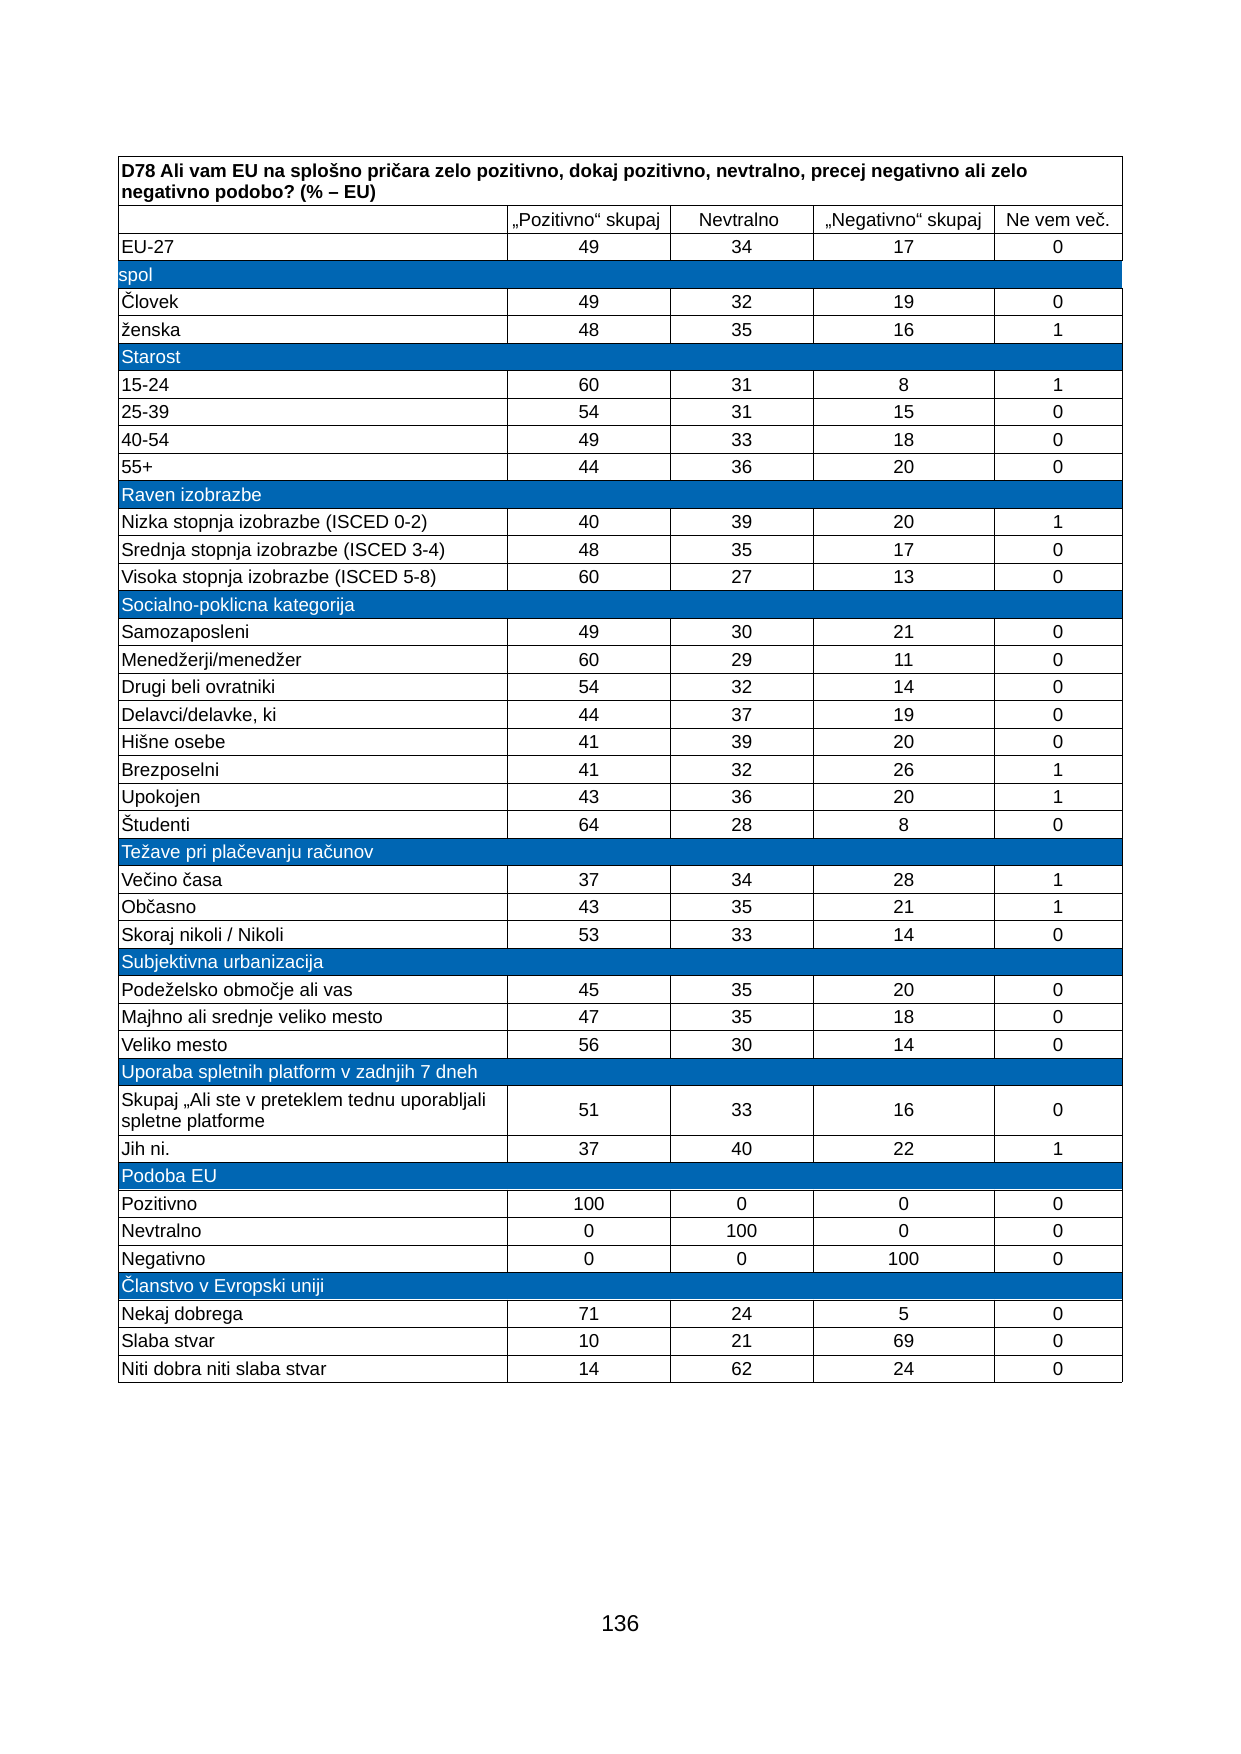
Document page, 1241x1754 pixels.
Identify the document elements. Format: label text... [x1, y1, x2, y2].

table_cell 0 [995, 921, 1122, 948]
table_cell Niti dobra niti slaba stvar [119, 1356, 507, 1382]
table_cell Veliko mesto [119, 1031, 507, 1058]
table_cell 14 [814, 674, 994, 700]
table_cell 20 [814, 784, 994, 810]
table_cell 0 [995, 646, 1122, 673]
table_cell 19 [814, 701, 994, 728]
table_cell „Negativno“ skupaj [814, 206, 994, 233]
table_cell 33 [671, 426, 813, 453]
table_cell 36 [671, 454, 813, 480]
table_cell Brezposelni [119, 756, 507, 783]
table_cell 35 [671, 1004, 813, 1030]
table_cell 0 [508, 1218, 670, 1244]
table_cell 1 [995, 371, 1122, 398]
table_cell ženska [119, 316, 507, 343]
table_cell 100 [671, 1218, 813, 1244]
table_cell Nevtralno [119, 1218, 507, 1244]
table_cell 32 [671, 674, 813, 700]
table_cell 0 [508, 1246, 670, 1272]
table_cell Upokojen [119, 784, 507, 810]
table_cell 44 [508, 454, 670, 480]
table_cell Nevtralno [671, 206, 813, 233]
table_cell Občasno [119, 894, 507, 920]
table_cell 1 [995, 756, 1122, 783]
table_cell 41 [508, 729, 670, 755]
table_cell Večino časa [119, 866, 507, 893]
table_cell 24 [814, 1356, 994, 1382]
table_cell [119, 206, 507, 233]
table_cell 35 [671, 536, 813, 563]
table_cell 32 [671, 756, 813, 783]
table_cell 48 [508, 536, 670, 563]
table_cell 0 [671, 1191, 813, 1217]
table_cell 49 [508, 234, 670, 260]
table_cell Slaba stvar [119, 1328, 507, 1354]
table_cell 49 [508, 619, 670, 645]
table_cell 13 [814, 564, 994, 590]
table_cell Socialno-poklicna kategorija [119, 591, 1122, 618]
table_cell 20 [814, 729, 994, 755]
table_cell Visoka stopnja izobrazbe (ISCED 5-8) [119, 564, 507, 590]
table_cell 18 [814, 426, 994, 453]
table_cell Raven izobrazbe [119, 481, 1122, 508]
table_cell 56 [508, 1031, 670, 1058]
table_cell Članstvo v Evropski uniji [119, 1273, 1122, 1299]
table_cell 0 [671, 1246, 813, 1272]
table_cell 40 [671, 1136, 813, 1162]
table_cell Skupaj „Ali ste v preteklem tednu uporabljali spletne platforme [119, 1086, 507, 1134]
table_cell 0 [995, 564, 1122, 590]
table_cell 0 [995, 454, 1122, 480]
table_cell 0 [995, 1356, 1122, 1382]
table_cell 1 [995, 316, 1122, 343]
table_cell 24 [671, 1301, 813, 1327]
table_cell 100 [814, 1246, 994, 1272]
table_cell 60 [508, 564, 670, 590]
table_cell 37 [508, 866, 670, 893]
table_cell 0 [814, 1191, 994, 1217]
table_cell spol [118, 261, 1122, 288]
table_cell Srednja stopnja izobrazbe (ISCED 3-4) [119, 536, 507, 563]
table_cell 37 [671, 701, 813, 728]
table_cell 51 [508, 1086, 670, 1134]
table_cell 36 [671, 784, 813, 810]
table_cell 20 [814, 976, 994, 1003]
table_cell 0 [995, 1191, 1122, 1217]
table_cell 60 [508, 371, 670, 398]
table_cell 100 [508, 1191, 670, 1217]
table_cell 45 [508, 976, 670, 1003]
table_header D78 Ali vam EU na splošno pričara zelo pozitivno, dokaj pozitivno, nevtralno, precej negativno ali zelo negativno podobo? (% – EU) [119, 157, 1122, 205]
table_cell 11 [814, 646, 994, 673]
table_cell 39 [671, 509, 813, 535]
table_cell 0 [995, 1004, 1122, 1030]
table_cell 1 [995, 784, 1122, 810]
table_cell Uporaba spletnih platform v zadnjih 7 dneh [119, 1059, 1122, 1085]
table_cell Drugi beli ovratniki [119, 674, 507, 700]
table_cell 53 [508, 921, 670, 948]
table_cell 33 [671, 921, 813, 948]
table_cell 69 [814, 1328, 994, 1354]
table_cell 0 [995, 234, 1122, 260]
table_cell Študenti [119, 811, 507, 838]
table_cell 40-54 [119, 426, 507, 453]
table_cell 14 [814, 1031, 994, 1058]
table_cell 33 [671, 1086, 813, 1134]
table_cell 0 [995, 729, 1122, 755]
table_cell 0 [995, 1218, 1122, 1244]
table_cell 15-24 [119, 371, 507, 398]
table_cell 15 [814, 399, 994, 425]
table_cell Podeželsko območje ali vas [119, 976, 507, 1003]
table_cell 44 [508, 701, 670, 728]
table_cell 25-39 [119, 399, 507, 425]
table_cell 0 [995, 1246, 1122, 1272]
table_cell Podoba EU [119, 1163, 1122, 1189]
table_cell 60 [508, 646, 670, 673]
table_cell 21 [814, 619, 994, 645]
table_cell 0 [995, 1086, 1122, 1134]
table_cell 8 [814, 371, 994, 398]
table_cell 18 [814, 1004, 994, 1030]
table_cell Nizka stopnja izobrazbe (ISCED 0-2) [119, 509, 507, 535]
table_cell 71 [508, 1301, 670, 1327]
table_cell 1 [995, 894, 1122, 920]
table_cell 30 [671, 1031, 813, 1058]
table_cell 16 [814, 1086, 994, 1134]
table_cell 0 [995, 619, 1122, 645]
table_cell 0 [995, 289, 1122, 315]
table_cell 1 [995, 866, 1122, 893]
table_cell 48 [508, 316, 670, 343]
table_cell 28 [814, 866, 994, 893]
table_cell 27 [671, 564, 813, 590]
table_cell 10 [508, 1328, 670, 1354]
table_cell Menedžerji/menedžer [119, 646, 507, 673]
table_cell 35 [671, 894, 813, 920]
table_cell 19 [814, 289, 994, 315]
table_cell 14 [508, 1356, 670, 1382]
table_cell 0 [995, 1328, 1122, 1354]
table_cell 20 [814, 454, 994, 480]
table_cell EU-27 [119, 234, 507, 260]
table_cell 35 [671, 316, 813, 343]
table_cell 30 [671, 619, 813, 645]
table_cell 0 [995, 701, 1122, 728]
table_cell 49 [508, 289, 670, 315]
table_cell 0 [995, 1301, 1122, 1327]
table_cell 0 [995, 536, 1122, 563]
table_cell 21 [814, 894, 994, 920]
table_cell Skoraj nikoli / Nikoli [119, 921, 507, 948]
table_cell 5 [814, 1301, 994, 1327]
table_cell Jih ni. [119, 1136, 507, 1162]
table_cell „Pozitivno“ skupaj [508, 206, 670, 233]
table_cell 17 [814, 536, 994, 563]
table_cell Samozaposleni [119, 619, 507, 645]
table_cell 1 [995, 509, 1122, 535]
table_cell 1 [995, 1136, 1122, 1162]
table_cell Subjektivna urbanizacija [119, 949, 1122, 975]
table_cell 47 [508, 1004, 670, 1030]
table_cell Pozitivno [119, 1191, 507, 1217]
table_cell 64 [508, 811, 670, 838]
table_cell 29 [671, 646, 813, 673]
table_cell 0 [995, 399, 1122, 425]
table_cell 34 [671, 234, 813, 260]
table_cell 54 [508, 399, 670, 425]
table_cell 39 [671, 729, 813, 755]
table_cell Hišne osebe [119, 729, 507, 755]
table_cell Majhno ali srednje veliko mesto [119, 1004, 507, 1030]
table_cell 16 [814, 316, 994, 343]
table_cell Ne vem več. [995, 206, 1122, 233]
table_cell 0 [995, 976, 1122, 1003]
table_cell 55+ [119, 454, 507, 480]
table_cell 0 [995, 426, 1122, 453]
table_cell 31 [671, 399, 813, 425]
table_cell 43 [508, 894, 670, 920]
table_cell 22 [814, 1136, 994, 1162]
table_cell 14 [814, 921, 994, 948]
table_cell 62 [671, 1356, 813, 1382]
table_cell 35 [671, 976, 813, 1003]
table_cell 31 [671, 371, 813, 398]
table_cell 8 [814, 811, 994, 838]
table_cell Nekaj dobrega [119, 1301, 507, 1327]
table_cell 0 [995, 1031, 1122, 1058]
table_cell 41 [508, 756, 670, 783]
table_cell Človek [119, 289, 507, 315]
table_cell Starost [119, 344, 1122, 370]
table_cell 34 [671, 866, 813, 893]
table_cell 26 [814, 756, 994, 783]
table_cell 40 [508, 509, 670, 535]
table_cell Delavci/delavke, ki [119, 701, 507, 728]
table_cell Težave pri plačevanju računov [119, 839, 1122, 865]
table_cell 0 [995, 674, 1122, 700]
table_cell 49 [508, 426, 670, 453]
table_cell 0 [995, 811, 1122, 838]
table_cell 0 [814, 1218, 994, 1244]
table_cell 20 [814, 509, 994, 535]
table_cell 28 [671, 811, 813, 838]
table_cell 32 [671, 289, 813, 315]
table_cell Negativno [119, 1246, 507, 1272]
table_cell 21 [671, 1328, 813, 1354]
table_cell 37 [508, 1136, 670, 1162]
table_cell 17 [814, 234, 994, 260]
table_cell 43 [508, 784, 670, 810]
table_cell 54 [508, 674, 670, 700]
